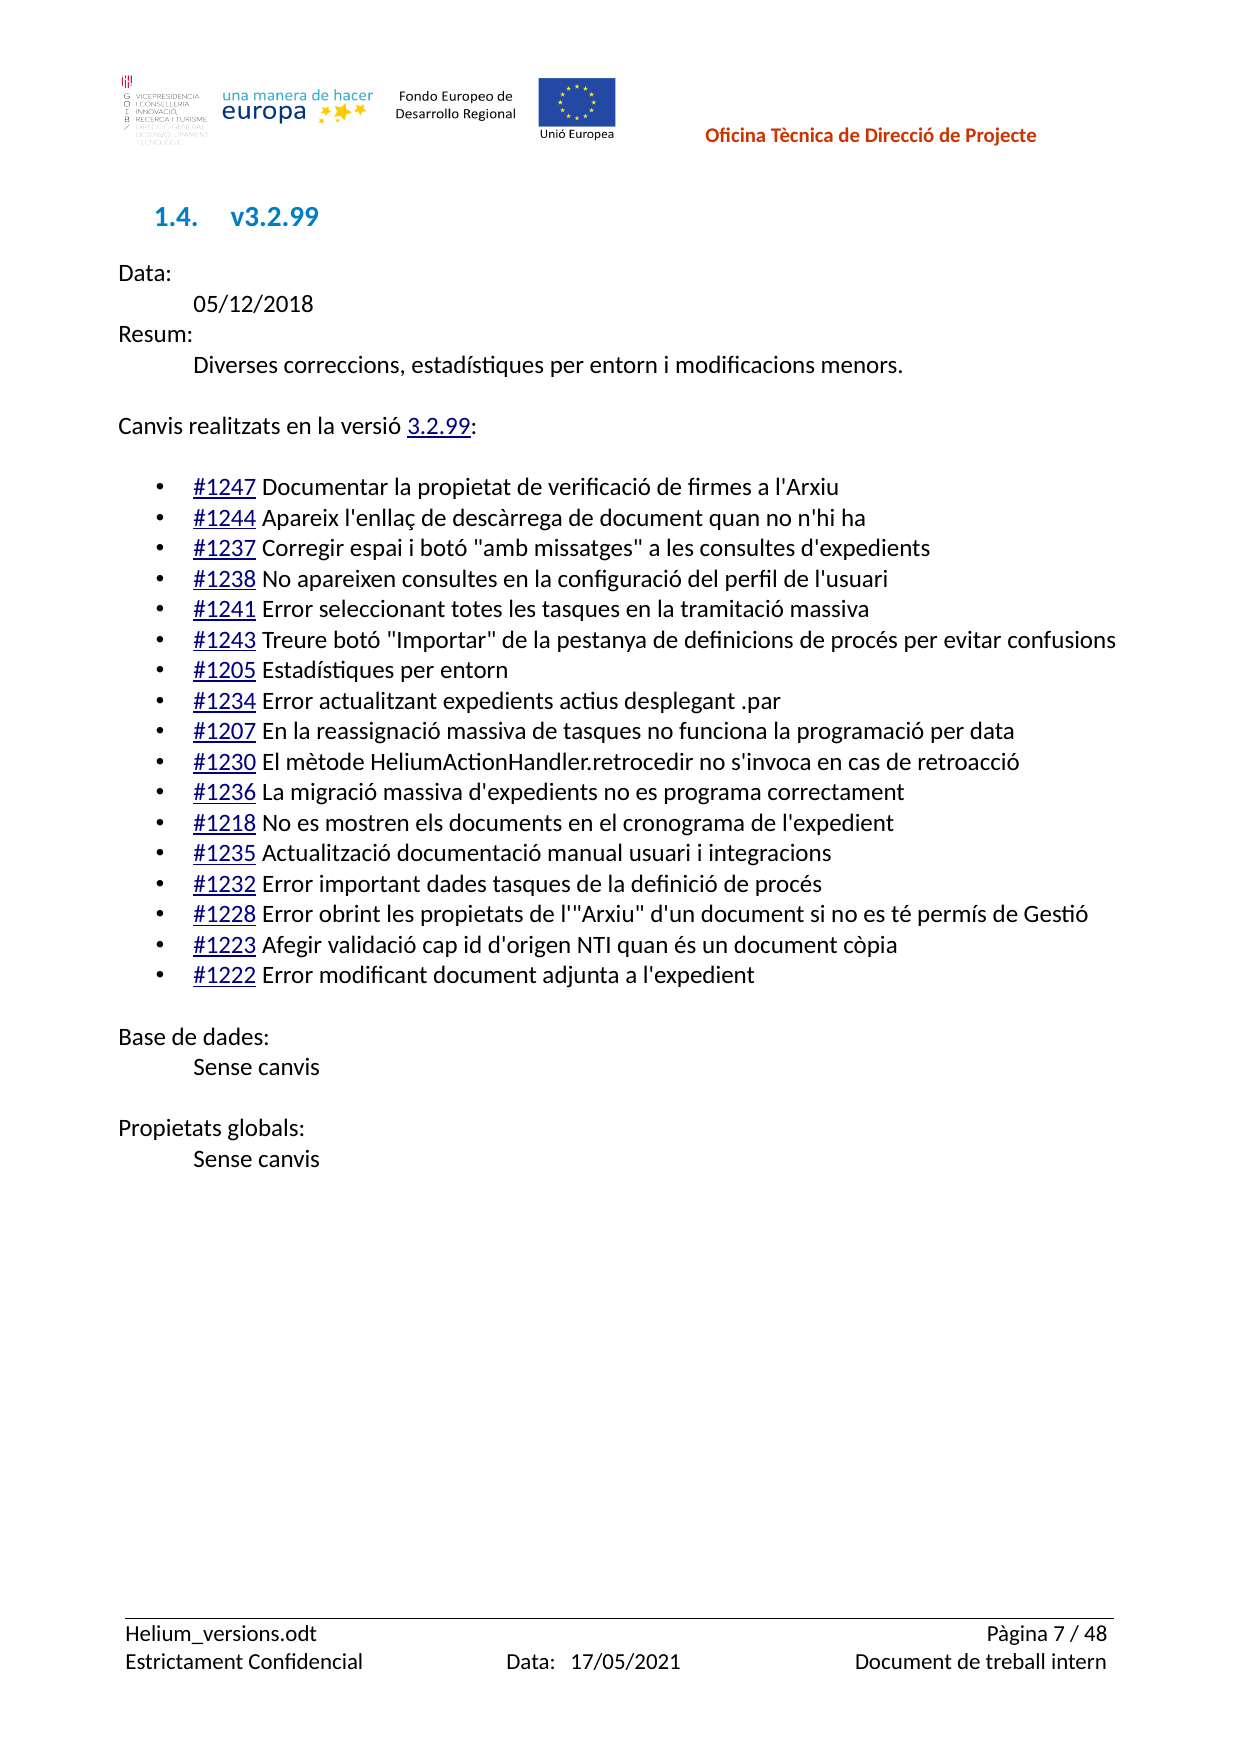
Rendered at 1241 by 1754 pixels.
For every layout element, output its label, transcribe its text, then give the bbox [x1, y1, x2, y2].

list #1205 Estadístiques per entorn [156, 654, 1122, 685]
picture [219, 73, 621, 147]
text 05/12/2018 [118, 288, 1122, 319]
list #1244 Apareix l'enllaç de descàrrega de document quan no n'hi ha [156, 502, 1122, 532]
text Diverses correccions, estadístiques per entorn i modificacions menors. [118, 349, 1122, 380]
text Base de dades: [118, 1021, 1122, 1051]
list #1241 Error seleccionant totes les tasques en la tramitació massiva [156, 593, 1122, 624]
list #1232 Error important dades tasques de la definició de procés [156, 868, 1122, 898]
text Resum: [118, 319, 1122, 349]
list #1243 Treure botó "Importar" de la pestanya de definicions de procés per evitar confusions [156, 624, 1122, 654]
list #1223 Afegir validació cap id d'origen NTI quan és un document còpia [156, 929, 1122, 959]
text Canvis realitzats en la versió 3.2.99: [118, 410, 1122, 441]
text Sense canvis [118, 1143, 1122, 1173]
list #1234 Error actualitzant expedients actius desplegant .par [156, 685, 1122, 715]
list #1230 El mètode HeliumActionHandler.retrocedir no s'invoca en cas de retroacció [156, 746, 1122, 776]
list #1235 Actualització documentació manual usuari i integracions [156, 837, 1122, 868]
list #1237 Corregir espai i botó "amb missatges" a les consultes d'expedients [156, 532, 1122, 563]
subtitle v3.2.99 [153, 198, 1122, 234]
text Data: [118, 258, 1122, 288]
list #1236 La migració massiva d'expedients no es programa correctament [156, 776, 1122, 807]
list #1228 Error obrint les propietats de l'"Arxiu" d'un document si no es té permís de Gestió [156, 898, 1122, 929]
list #1207 En la reassignació massiva de tasques no funciona la programació per data [156, 715, 1122, 746]
list #1222 Error modificant document adjunta a l'expedient [156, 959, 1122, 990]
list #1238 No apareixen consultes en la configuració del perfil de l'usuari [156, 563, 1122, 593]
picture [118, 73, 213, 147]
text Propietats globals: [118, 1112, 1122, 1143]
list #1218 No es mostren els documents en el cronograma de l'expedient [156, 807, 1122, 837]
list #1247 Documentar la propietat de verificació de firmes a l'Arxiu [156, 471, 1122, 502]
text Sense canvis [118, 1051, 1122, 1082]
